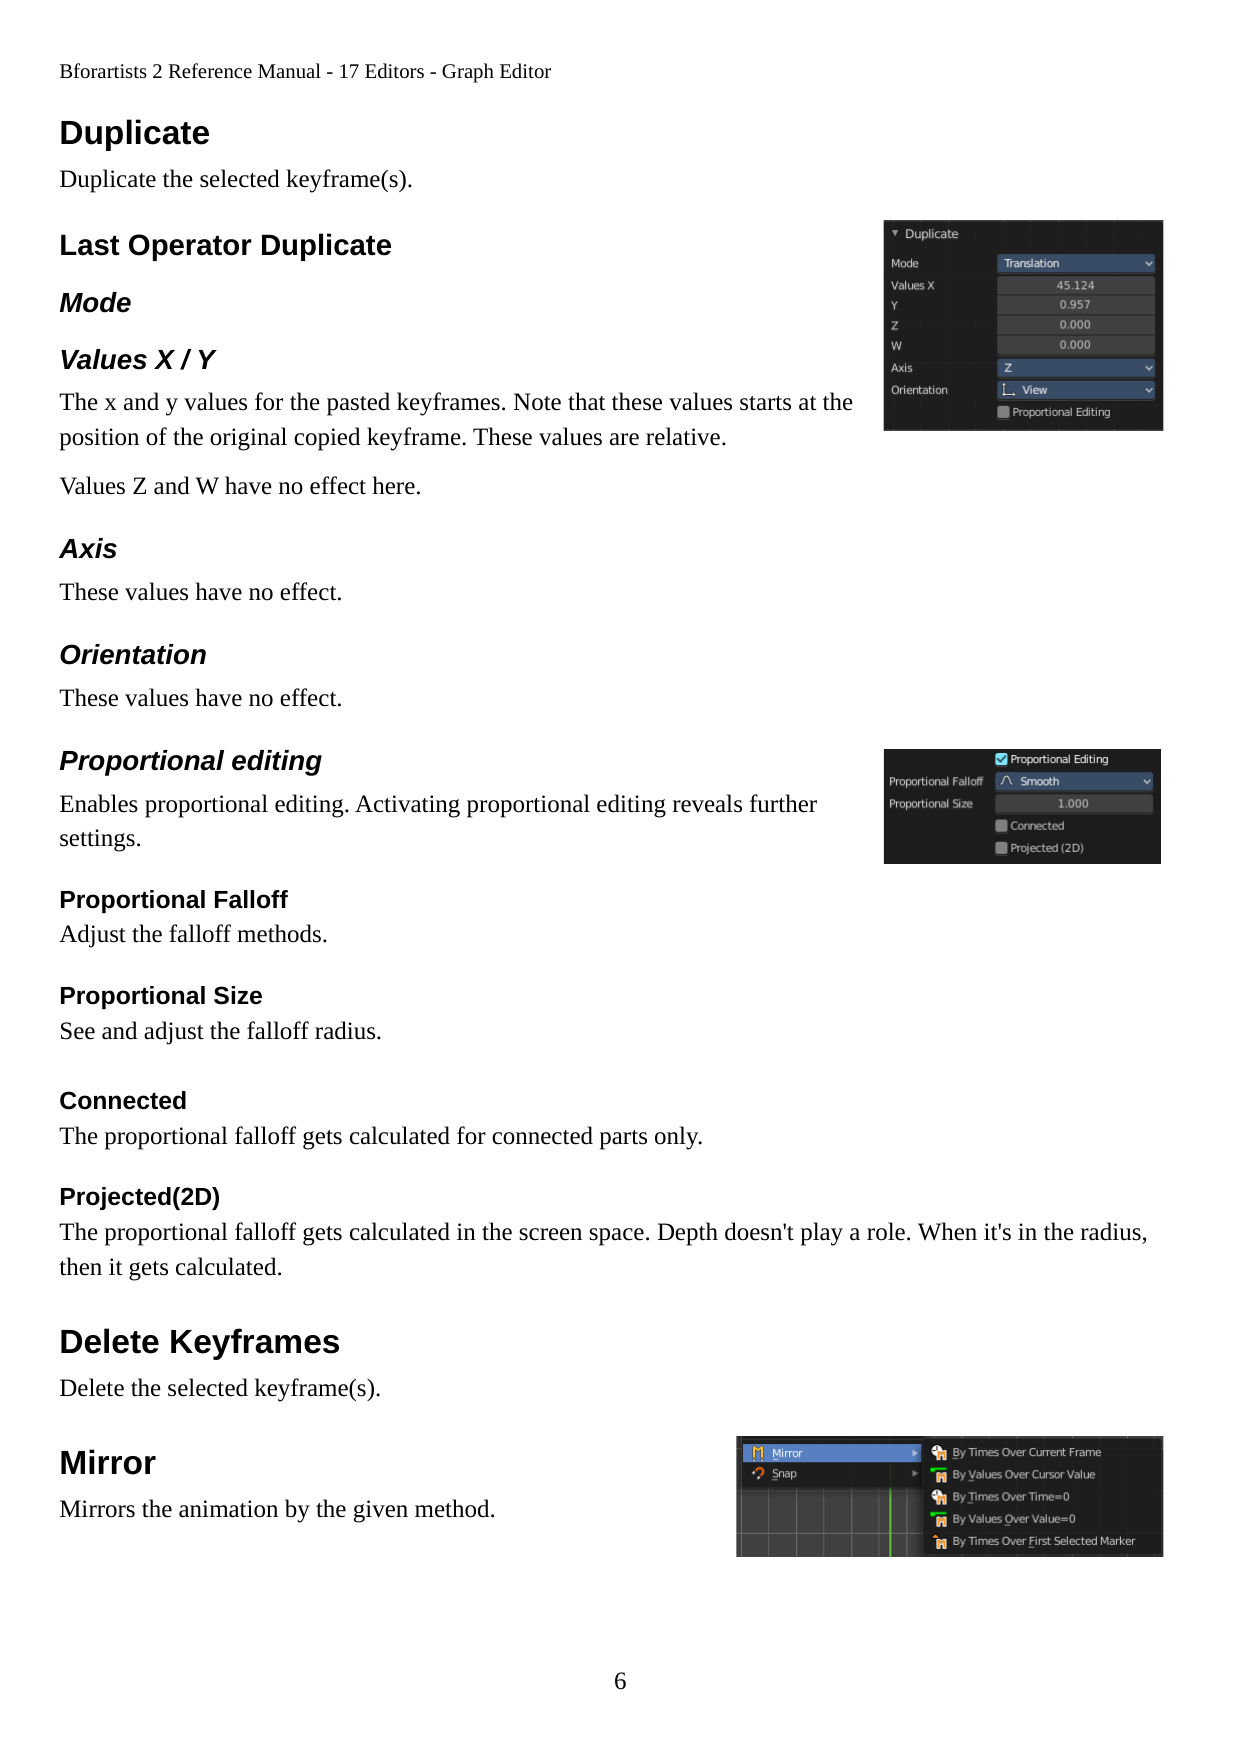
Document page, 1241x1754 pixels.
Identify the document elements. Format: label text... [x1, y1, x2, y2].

subtitle [1164, 343, 1181, 375]
picture [883, 220, 1164, 431]
text Adjust the falloff methods. [59, 919, 1181, 948]
text These values have no effect. [59, 577, 1181, 606]
picture [883, 749, 1161, 864]
subtitle Mirror [59, 1442, 736, 1481]
text See and adjust the falloff radius. [59, 1016, 1181, 1045]
text These values have no effect. [59, 683, 1181, 712]
text The proportional falloff gets calculated in the screen space. Depth doesn't play a role. When it's in the radius, then it gets calculated. [59, 1217, 1181, 1280]
subtitle Axis [59, 532, 1181, 564]
subtitle Last Operator Duplicate [59, 227, 883, 261]
subtitle [1164, 286, 1181, 318]
subtitle Values X / Y [59, 343, 883, 375]
subtitle Proportional Falloff [59, 885, 1181, 913]
subtitle Proportional editing [59, 744, 1181, 776]
text Enables proportional editing. Activating proportional editing reveals further settings. [59, 789, 883, 852]
text Values Z and W have no effect here. [59, 471, 1181, 500]
text Duplicate the selected keyframe(s). [59, 164, 1181, 192]
subtitle [1164, 227, 1181, 261]
text The proportional falloff gets calculated for connected parts only. [59, 1121, 1181, 1149]
subtitle Delete Keyframes [59, 1321, 1181, 1360]
text Mirrors the animation by the given method. [59, 1494, 736, 1522]
subtitle Proportional Size [59, 981, 1181, 1010]
picture [736, 1436, 1164, 1557]
subtitle Duplicate [59, 113, 1181, 151]
subtitle Projected(2D) [59, 1182, 1181, 1211]
subtitle [1164, 1442, 1181, 1481]
subtitle Mode [59, 286, 883, 318]
subtitle Connected [59, 1086, 1181, 1114]
text The x and y values for the pasted keyframes. Note that these values starts at the position of the original copied keyframe. These values are relative. [59, 387, 1181, 451]
subtitle Orientation [59, 638, 1181, 670]
text Delete the selected keyframe(s). [59, 1373, 1181, 1401]
